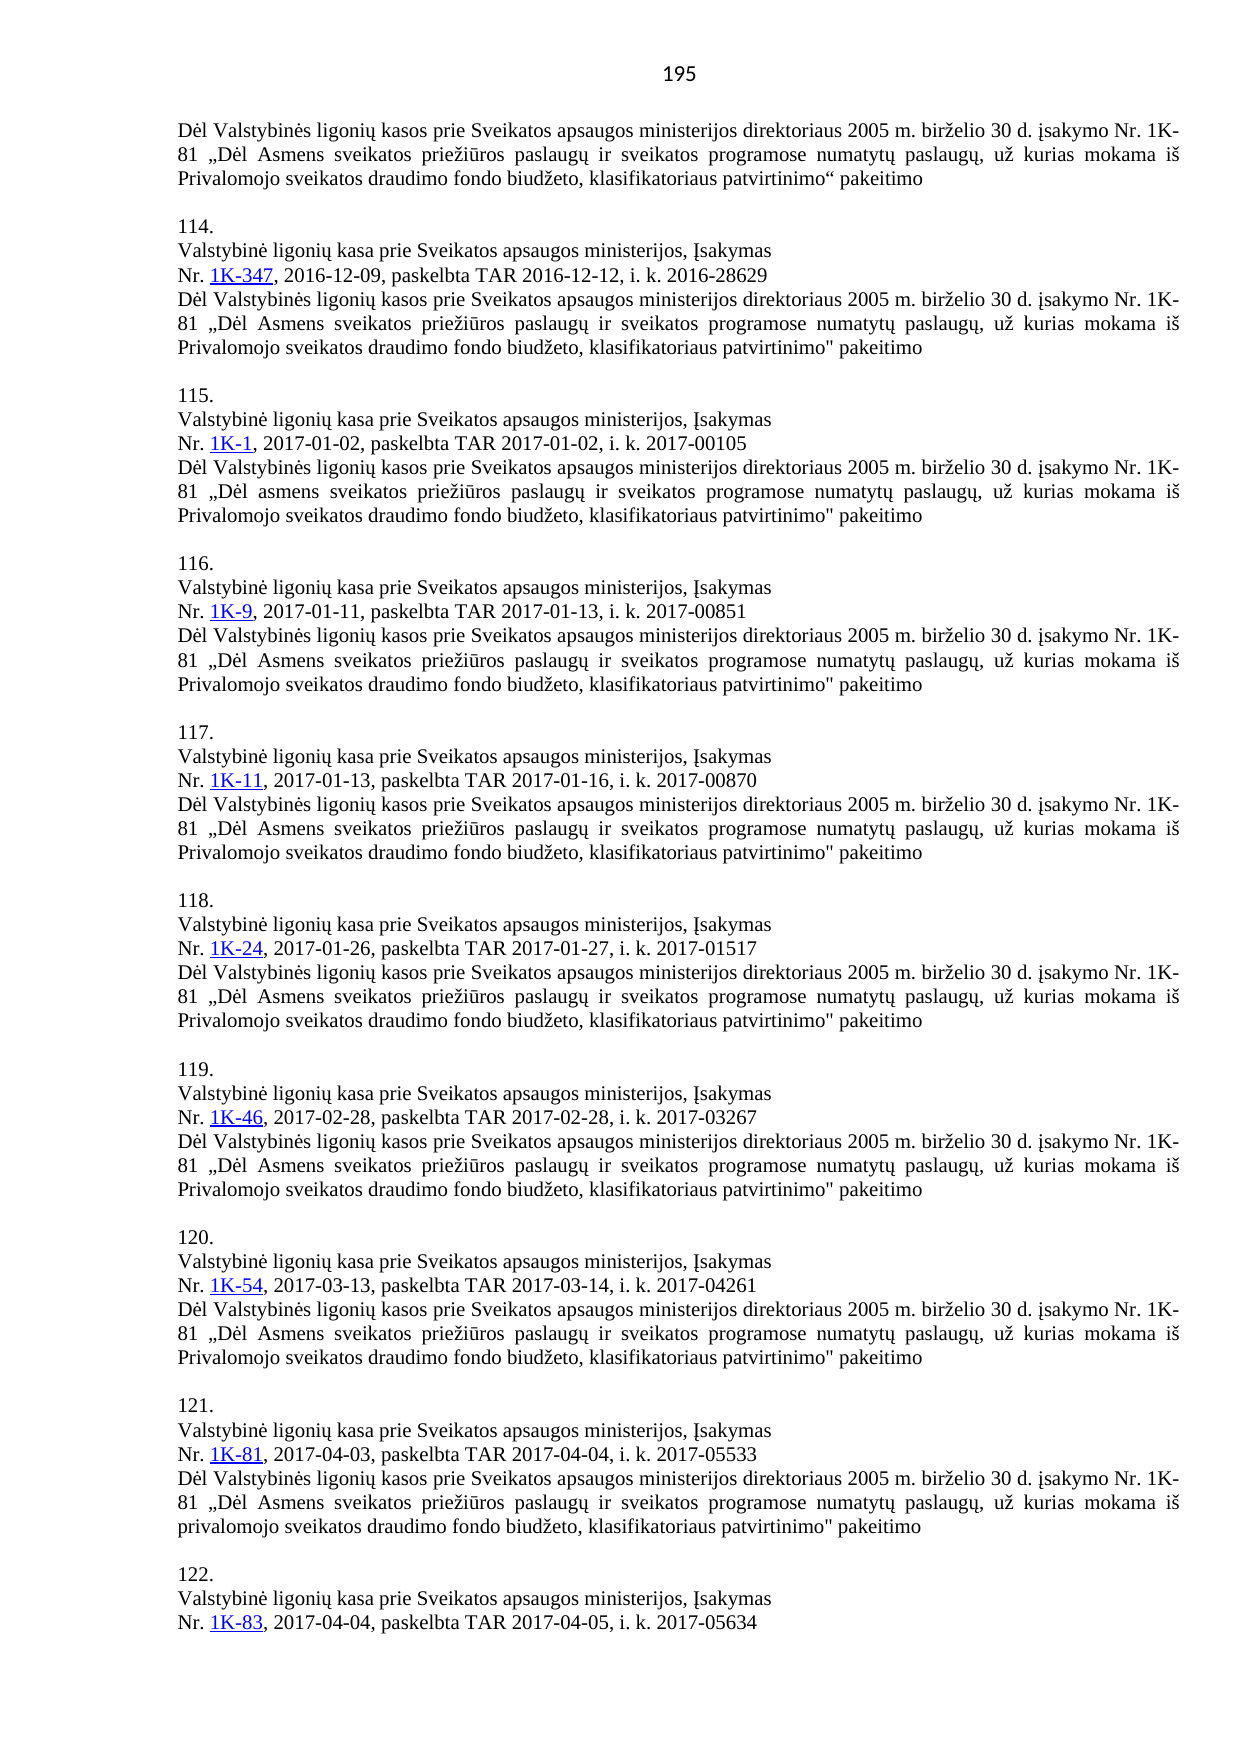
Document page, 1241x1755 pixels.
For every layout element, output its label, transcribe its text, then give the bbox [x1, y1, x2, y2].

text Dėl Valstybinės ligonių kasos prie Sveikatos apsaugos ministerijos direktoriaus 2005 m. birželio 30 d. įsakymo Nr. 1K-81 „Dėl Asmens sveikatos priežiūros paslaugų ir sveikatos programose numatytų paslaugų, už kurias mokama iš Privalomojo sveikatos draudimo fondo biudžeto, klasifikatoriaus patvirtinimo" pakeitimo [177, 623, 1181, 696]
text Nr. 1K-83, 2017-04-04, paskelbta TAR 2017-04-05, i. k. 2017-05634 [177, 1610, 1181, 1634]
text Dėl Valstybinės ligonių kasos prie Sveikatos apsaugos ministerijos direktoriaus 2005 m. birželio 30 d. įsakymo Nr. 1K-81 „Dėl Asmens sveikatos priežiūros paslaugų ir sveikatos programose numatytų paslaugų, už kurias mokama iš Privalomojo sveikatos draudimo fondo biudžeto, klasifikatoriaus patvirtinimo" pakeitimo [177, 1129, 1181, 1201]
text 115. [177, 383, 1181, 407]
text 117. [177, 720, 1181, 744]
text Valstybinė ligonių kasa prie Sveikatos apsaugos ministerijos, Įsakymas [177, 1249, 1181, 1273]
text Nr. 1K-347, 2016-12-09, paskelbta TAR 2016-12-12, i. k. 2016-28629 [177, 262, 1181, 287]
text Valstybinė ligonių kasa prie Sveikatos apsaugos ministerijos, Įsakymas [177, 238, 1181, 262]
text Valstybinė ligonių kasa prie Sveikatos apsaugos ministerijos, Įsakymas [177, 912, 1181, 936]
text Dėl Valstybinės ligonių kasos prie Sveikatos apsaugos ministerijos direktoriaus 2005 m. birželio 30 d. įsakymo Nr. 1K-81 „Dėl asmens sveikatos priežiūros paslaugų ir sveikatos programose numatytų paslaugų, už kurias mokama iš Privalomojo sveikatos draudimo fondo biudžeto, klasifikatoriaus patvirtinimo" pakeitimo [177, 455, 1181, 527]
text Dėl Valstybinės ligonių kasos prie Sveikatos apsaugos ministerijos direktoriaus 2005 m. birželio 30 d. įsakymo Nr. 1K-81 „Dėl Asmens sveikatos priežiūros paslaugų ir sveikatos programose numatytų paslaugų, už kurias mokama iš Privalomojo sveikatos draudimo fondo biudžeto, klasifikatoriaus patvirtinimo" pakeitimo [177, 1297, 1181, 1369]
text Dėl Valstybinės ligonių kasos prie Sveikatos apsaugos ministerijos direktoriaus 2005 m. birželio 30 d. įsakymo Nr. 1K-81 „Dėl Asmens sveikatos priežiūros paslaugų ir sveikatos programose numatytų paslaugų, už kurias mokama iš Privalomojo sveikatos draudimo fondo biudžeto, klasifikatoriaus patvirtinimo" pakeitimo [177, 792, 1181, 864]
text Nr. 1K-81, 2017-04-03, paskelbta TAR 2017-04-04, i. k. 2017-05533 [177, 1442, 1181, 1466]
text Nr. 1K-1, 2017-01-02, paskelbta TAR 2017-01-02, i. k. 2017-00105 [177, 431, 1181, 455]
text Valstybinė ligonių kasa prie Sveikatos apsaugos ministerijos, Įsakymas [177, 575, 1181, 599]
text Nr. 1K-54, 2017-03-13, paskelbta TAR 2017-03-14, i. k. 2017-04261 [177, 1273, 1181, 1297]
text Valstybinė ligonių kasa prie Sveikatos apsaugos ministerijos, Įsakymas [177, 1586, 1181, 1610]
text Nr. 1K-9, 2017-01-11, paskelbta TAR 2017-01-13, i. k. 2017-00851 [177, 599, 1181, 623]
text Dėl Valstybinės ligonių kasos prie Sveikatos apsaugos ministerijos direktoriaus 2005 m. birželio 30 d. įsakymo Nr. 1K-81 „Dėl Asmens sveikatos priežiūros paslaugų ir sveikatos programose numatytų paslaugų, už kurias mokama iš Privalomojo sveikatos draudimo fondo biudžeto, klasifikatoriaus patvirtinimo“ pakeitimo [177, 118, 1181, 190]
text 121. [177, 1393, 1181, 1417]
text 114. [177, 214, 1181, 238]
text 118. [177, 888, 1181, 912]
text Dėl Valstybinės ligonių kasos prie Sveikatos apsaugos ministerijos direktoriaus 2005 m. birželio 30 d. įsakymo Nr. 1K-81 „Dėl Asmens sveikatos priežiūros paslaugų ir sveikatos programose numatytų paslaugų, už kurias mokama iš Privalomojo sveikatos draudimo fondo biudžeto, klasifikatoriaus patvirtinimo" pakeitimo [177, 960, 1181, 1032]
text Valstybinė ligonių kasa prie Sveikatos apsaugos ministerijos, Įsakymas [177, 1417, 1181, 1442]
text Dėl Valstybinės ligonių kasos prie Sveikatos apsaugos ministerijos direktoriaus 2005 m. birželio 30 d. įsakymo Nr. 1K-81 „Dėl Asmens sveikatos priežiūros paslaugų ir sveikatos programose numatytų paslaugų, už kurias mokama iš privalomojo sveikatos draudimo fondo biudžeto, klasifikatoriaus patvirtinimo" pakeitimo [177, 1466, 1181, 1538]
text 122. [177, 1562, 1181, 1586]
text 119. [177, 1057, 1181, 1081]
text Valstybinė ligonių kasa prie Sveikatos apsaugos ministerijos, Įsakymas [177, 744, 1181, 768]
text Valstybinė ligonių kasa prie Sveikatos apsaugos ministerijos, Įsakymas [177, 1081, 1181, 1105]
text Dėl Valstybinės ligonių kasos prie Sveikatos apsaugos ministerijos direktoriaus 2005 m. birželio 30 d. įsakymo Nr. 1K-81 „Dėl Asmens sveikatos priežiūros paslaugų ir sveikatos programose numatytų paslaugų, už kurias mokama iš Privalomojo sveikatos draudimo fondo biudžeto, klasifikatoriaus patvirtinimo" pakeitimo [177, 287, 1181, 359]
text Valstybinė ligonių kasa prie Sveikatos apsaugos ministerijos, Įsakymas [177, 407, 1181, 431]
text Nr. 1K-24, 2017-01-26, paskelbta TAR 2017-01-27, i. k. 2017-01517 [177, 936, 1181, 960]
text Nr. 1K-11, 2017-01-13, paskelbta TAR 2017-01-16, i. k. 2017-00870 [177, 768, 1181, 792]
text 120. [177, 1225, 1181, 1249]
text 116. [177, 551, 1181, 575]
text Nr. 1K-46, 2017-02-28, paskelbta TAR 2017-02-28, i. k. 2017-03267 [177, 1105, 1181, 1129]
